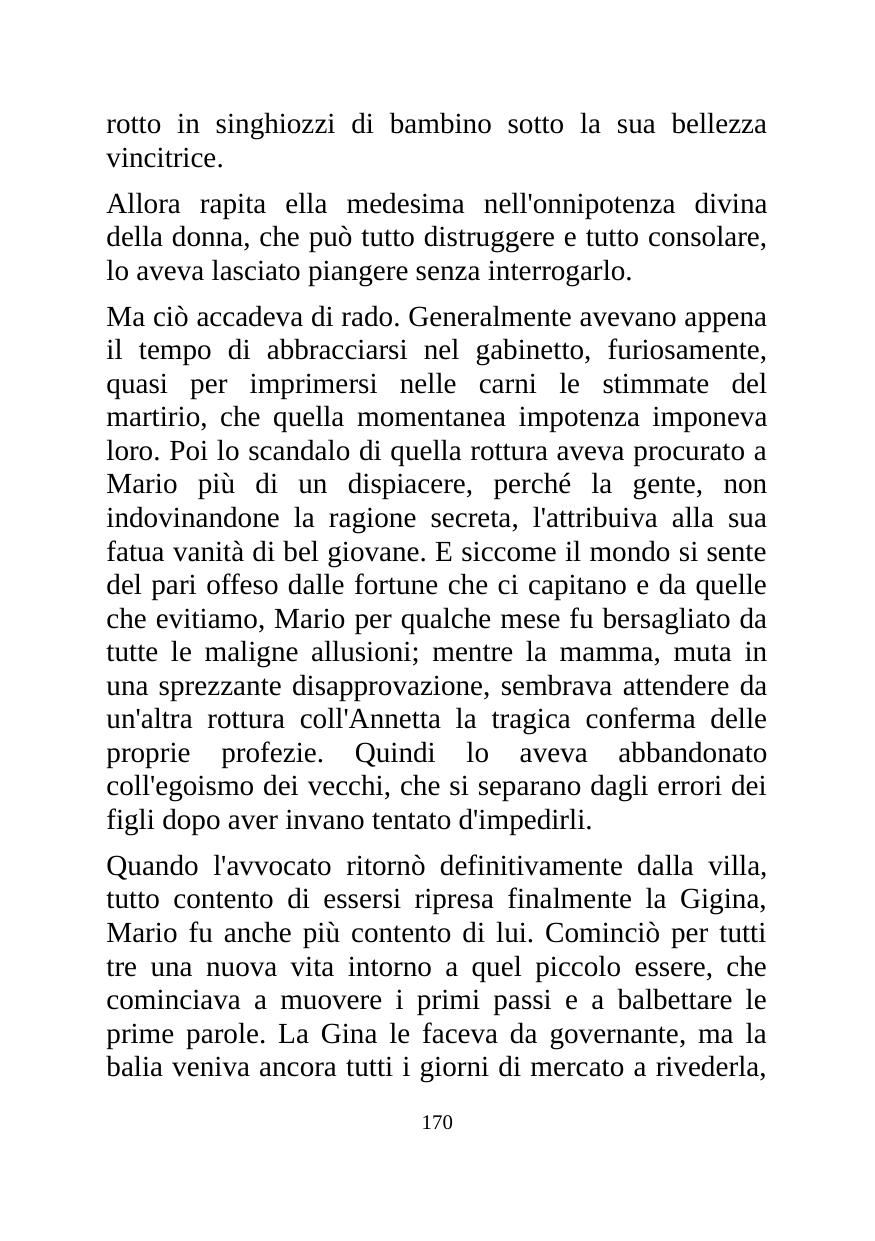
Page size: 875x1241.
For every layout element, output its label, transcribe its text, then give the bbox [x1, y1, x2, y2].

text Quando l'avvocato ritornò definitivamente dalla villa, tutto contento di essersi ripresa finalmente la Gigina, Mario fu anche più contento di lui. Cominciò per tutti tre una nuova vita intorno a quel piccolo essere, che cominciava a muovere i primi passi e a balbettare le prime parole. La Gina le faceva da governante, ma la balia veniva ancora tutti i giorni di mercato a rivederla, [106, 848, 768, 1083]
text rotto in singhiozzi di bambino sotto la sua bellezza vincitrice. [106, 106, 768, 173]
text Allora rapita ella medesima nell'onnipotenza divina della donna, che può tutto distruggere e tutto consolare, lo aveva lasciato piangere senza interrogarlo. [106, 186, 768, 286]
text Ma ciò accadeva di rado. Generalmente avevano appena il tempo di abbracciarsi nel gabinetto, furiosamente, quasi per imprimersi nelle carni le stimmate del martirio, che quella momentanea impotenza imponeva loro. Poi lo scandalo di quella rottura aveva procurato a Mario più di un dispiacere, perché la gente, non indovinandone la ragione secreta, l'attribuiva alla sua fatua vanità di bel giovane. E siccome il mondo si sente del pari offeso dalle fortune che ci capitano e da quelle che evitiamo, Mario per qualche mese fu bersagliato da tutte le maligne allusioni; mentre la mamma, muta in una sprezzante disapprovazione, sembrava attendere da un'altra rottura coll'Annetta la tragica conferma delle proprie profezie. Quindi lo aveva abbandonato coll'egoismo dei vecchi, che si separano dagli errori dei figli dopo aver invano tentato d'impedirli. [106, 299, 768, 836]
